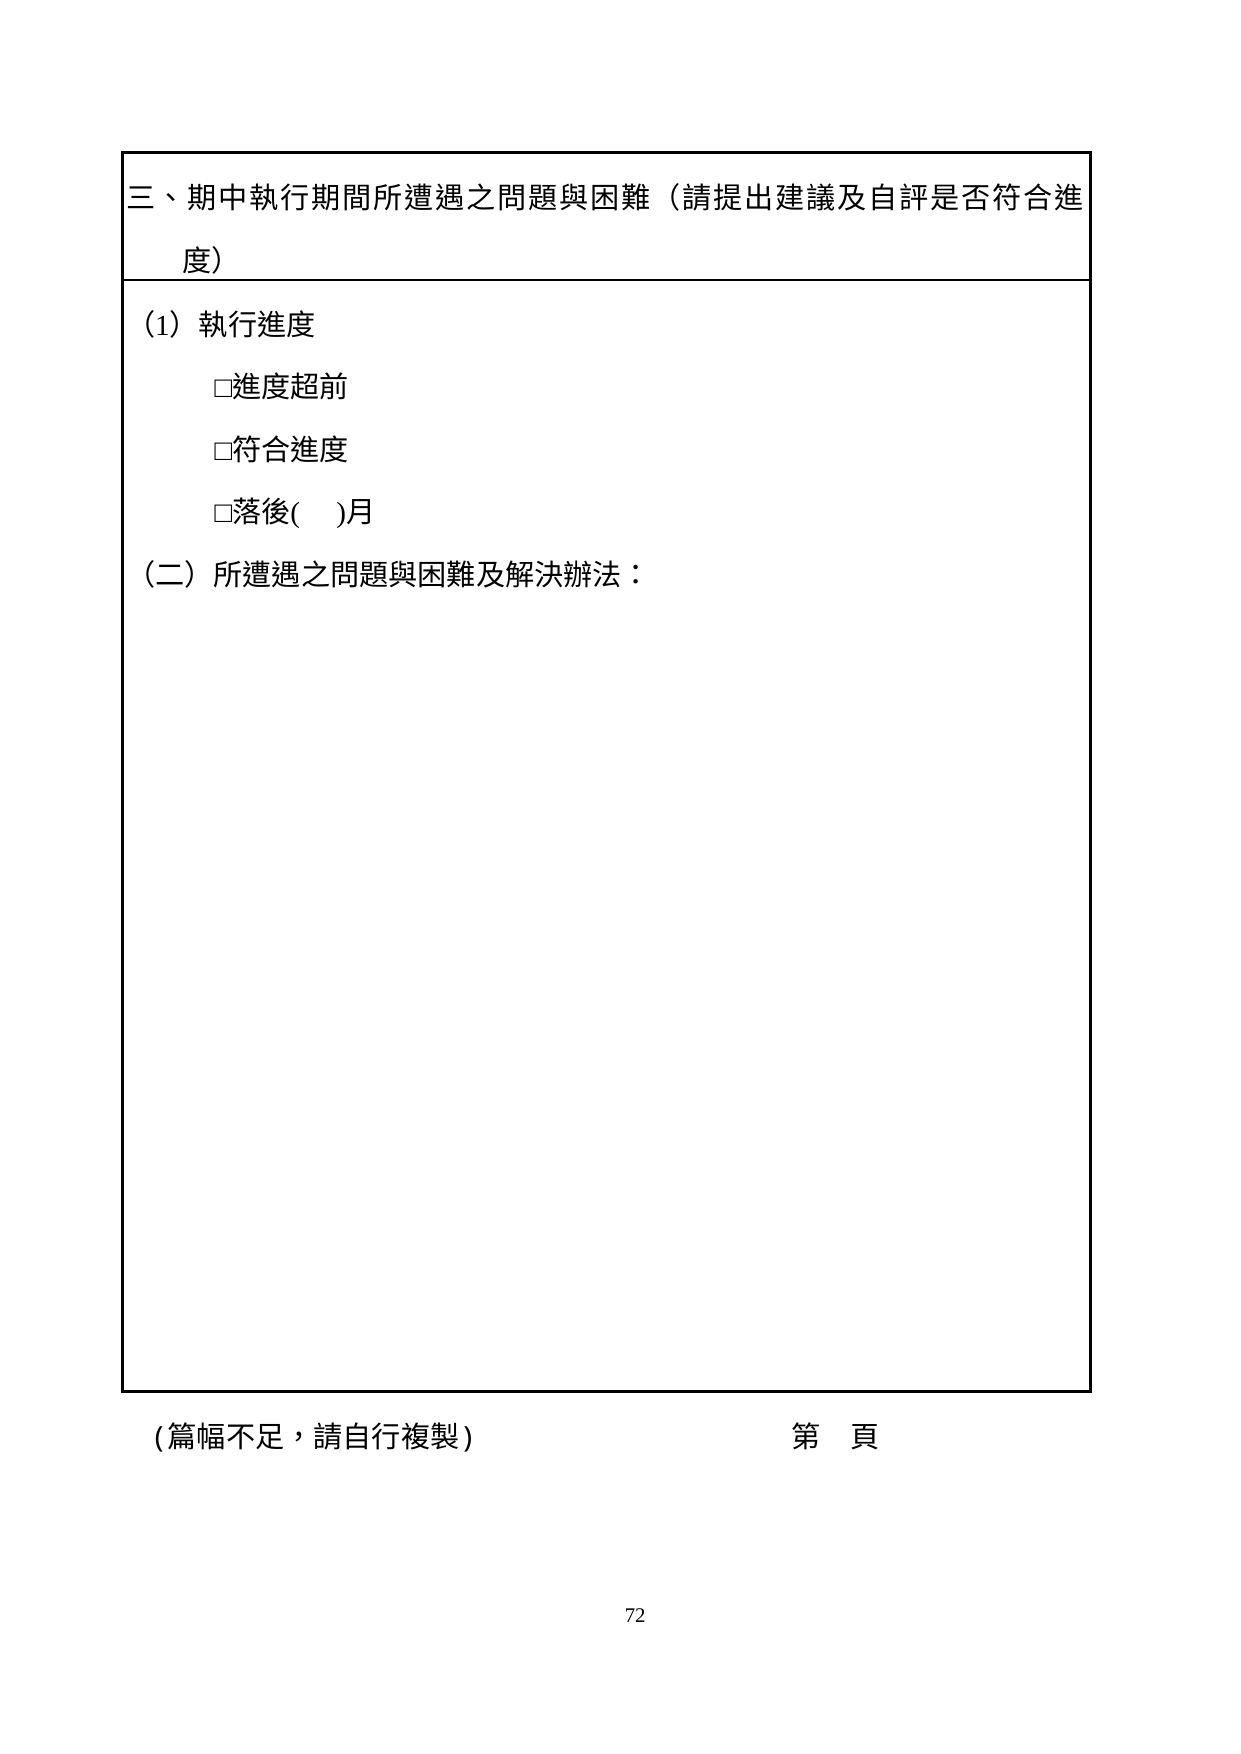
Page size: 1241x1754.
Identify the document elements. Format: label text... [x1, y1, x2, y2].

table_header 三、期中執行期間所遭遇之問題與困難（請提出建議及自評是否符合進度） [124, 154, 1089, 279]
table_cell 執行進度 □進度超前 □符合進度 □落後( )月 （二）所遭遇之問題與困難及解決辦法： [124, 281, 1089, 1390]
text (篇幅不足，請自行複製) 第 頁 [150, 1393, 1063, 1455]
